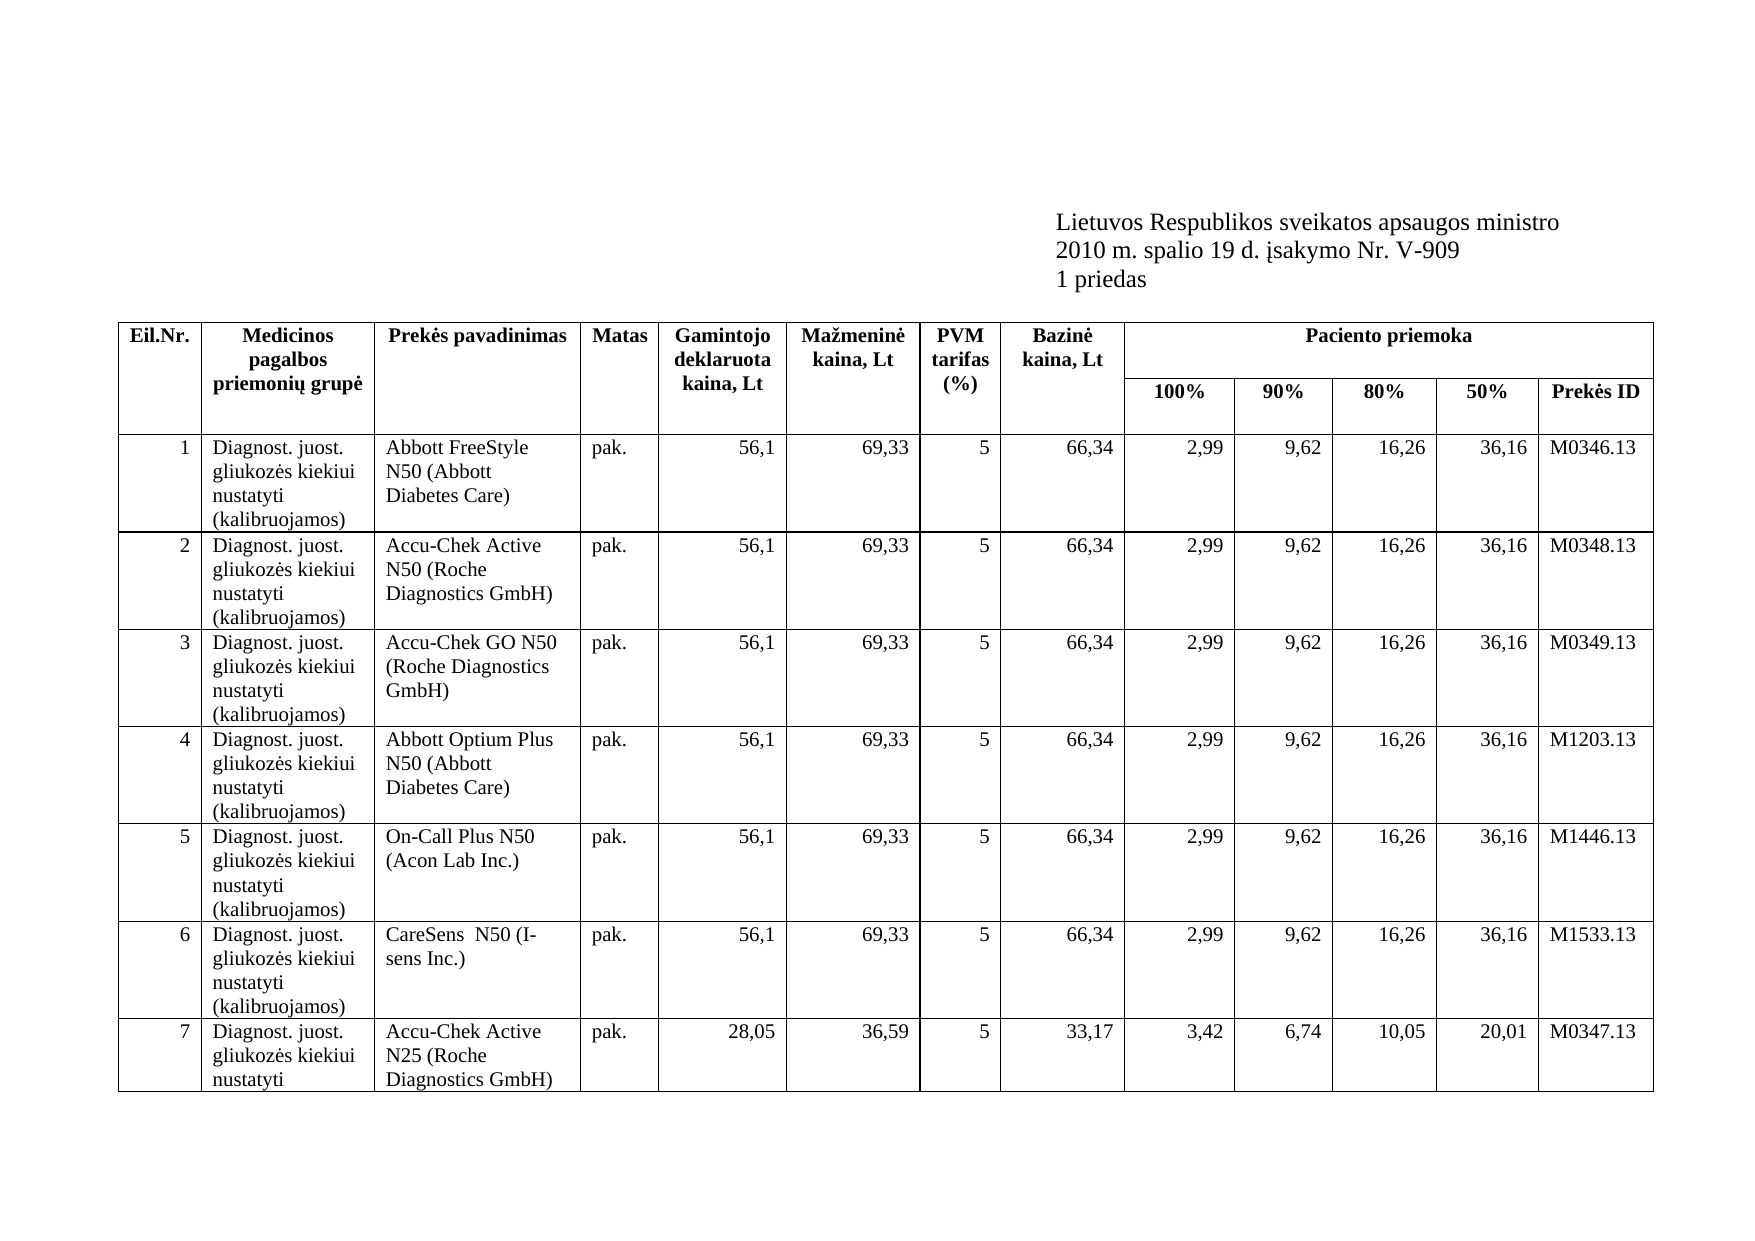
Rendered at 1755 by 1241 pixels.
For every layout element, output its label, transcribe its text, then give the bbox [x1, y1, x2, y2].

table_cell Diagnost. juost. gliukozės kiekiui nustatyti (kalibruojamos) [202, 922, 374, 1018]
table_cell 66,34 [1001, 435, 1124, 531]
table_cell 16,26 [1333, 533, 1436, 629]
table_cell 5 [921, 533, 1000, 629]
table_header Mažmeninė kaina, Lt [787, 323, 919, 434]
table_cell 6 [119, 922, 201, 1018]
table_cell Prekės ID [1539, 379, 1653, 434]
table_cell 36,16 [1437, 727, 1538, 823]
table_cell 100% [1125, 379, 1234, 434]
table_cell 56,1 [659, 435, 786, 531]
table_cell 9,62 [1235, 435, 1332, 531]
table_cell 36,16 [1437, 630, 1538, 726]
table_cell 66,34 [1001, 922, 1124, 1018]
table_cell pak. [581, 533, 658, 629]
table_cell Diagnost. juost. gliukozės kiekiui nustatyti (kalibruojamos) [202, 435, 374, 531]
table_cell 36,16 [1437, 435, 1538, 531]
table_cell M1203.13 [1539, 727, 1653, 823]
table_cell 2,99 [1125, 630, 1234, 726]
table_cell 66,34 [1001, 824, 1124, 921]
table_cell 69,33 [787, 435, 919, 531]
table_cell 36,59 [787, 1019, 919, 1091]
table_cell 33,17 [1001, 1019, 1124, 1091]
table_cell 50% [1437, 379, 1538, 434]
table_cell 2,99 [1125, 727, 1234, 823]
table_cell 9,62 [1235, 824, 1332, 921]
table_header Paciento priemoka [1125, 323, 1653, 378]
table_cell 2,99 [1125, 824, 1234, 921]
table_cell 2 [119, 533, 201, 629]
table_cell 6,74 [1235, 1019, 1332, 1091]
text 1 priedas [1056, 264, 1636, 293]
table_cell pak. [581, 435, 658, 531]
table_cell Abbott FreeStyle N50 (Abbott Diabetes Care) [375, 435, 580, 531]
table_cell M0347.13 [1539, 1019, 1653, 1091]
table_cell 9,62 [1235, 727, 1332, 823]
table_cell M1446.13 [1539, 824, 1653, 921]
table_cell 90% [1235, 379, 1332, 434]
table_cell 16,26 [1333, 922, 1436, 1018]
table_cell Accu-Chek Active N25 (Roche Diagnostics GmbH) [375, 1019, 580, 1091]
table_cell 3,42 [1125, 1019, 1234, 1091]
table_header Matas [581, 323, 658, 434]
table_cell Diagnost. juost. gliukozės kiekiui nustatyti (kalibruojamos) [202, 727, 374, 823]
table_cell 5 [921, 824, 1000, 921]
table_cell pak. [581, 824, 658, 921]
table_cell 9,62 [1235, 922, 1332, 1018]
table_cell 5 [119, 824, 201, 921]
table_cell 36,16 [1437, 922, 1538, 1018]
table_cell 5 [921, 435, 1000, 531]
table_cell Diagnost. juost. gliukozės kiekiui nustatyti [202, 1019, 374, 1091]
table_cell Accu-Chek Active N50 (Roche Diagnostics GmbH) [375, 533, 580, 629]
table_cell Diagnost. juost. gliukozės kiekiui nustatyti (kalibruojamos) [202, 630, 374, 726]
table_cell 3 [119, 630, 201, 726]
table_cell Accu-Chek GO N50 (Roche Diagnostics GmbH) [375, 630, 580, 726]
table_header Eil.Nr. [119, 323, 201, 434]
table_cell 80% [1333, 379, 1436, 434]
table_cell 66,34 [1001, 630, 1124, 726]
table_cell 2,99 [1125, 435, 1234, 531]
table_cell 5 [921, 727, 1000, 823]
table_cell 69,33 [787, 630, 919, 726]
table_cell 56,1 [659, 922, 786, 1018]
table_header Bazinė kaina, Lt [1001, 323, 1124, 434]
table_cell 66,34 [1001, 533, 1124, 629]
table_cell 16,26 [1333, 824, 1436, 921]
table_cell 69,33 [787, 727, 919, 823]
table_cell Abbott Optium Plus N50 (Abbott Diabetes Care) [375, 727, 580, 823]
table_cell pak. [581, 630, 658, 726]
table_cell Diagnost. juost. gliukozės kiekiui nustatyti (kalibruojamos) [202, 533, 374, 629]
table_cell 1 [119, 435, 201, 531]
table_cell M1533.13 [1539, 922, 1653, 1018]
table_cell 16,26 [1333, 727, 1436, 823]
table_cell pak. [581, 727, 658, 823]
table_cell 9,62 [1235, 630, 1332, 726]
table_cell 66,34 [1001, 727, 1124, 823]
table_cell 56,1 [659, 533, 786, 629]
table_cell 2,99 [1125, 533, 1234, 629]
table_cell 56,1 [659, 630, 786, 726]
table_cell pak. [581, 1019, 658, 1091]
table_cell M0349.13 [1539, 630, 1653, 726]
table_header Medicinos pagalbos priemonių grupė [202, 323, 374, 434]
table_cell On-Call Plus N50 (Acon Lab Inc.) [375, 824, 580, 921]
table_header Prekės pavadinimas [375, 323, 580, 434]
table_cell 5 [921, 630, 1000, 726]
text Lietuvos Respublikos sveikatos apsaugos ministro [1056, 207, 1636, 235]
table_cell pak. [581, 922, 658, 1018]
table_cell 69,33 [787, 824, 919, 921]
table_cell 56,1 [659, 824, 786, 921]
table_header Gamintojo deklaruota kaina, Lt [659, 323, 786, 434]
table_cell M0348.13 [1539, 533, 1653, 629]
table_cell 9,62 [1235, 533, 1332, 629]
table_cell CareSens N50 (I-sens Inc.) [375, 922, 580, 1018]
table_cell 7 [119, 1019, 201, 1091]
table_cell 36,16 [1437, 824, 1538, 921]
table_cell 36,16 [1437, 533, 1538, 629]
table_cell 4 [119, 727, 201, 823]
table_cell 2,99 [1125, 922, 1234, 1018]
text 2010 m. spalio 19 d. įsakymo Nr. V-909 [1056, 235, 1636, 264]
table_cell M0346.13 [1539, 435, 1653, 531]
table_header PVM tarifas (%) [921, 323, 1000, 434]
table_cell 5 [921, 1019, 1000, 1091]
table_cell 16,26 [1333, 435, 1436, 531]
table_cell 69,33 [787, 922, 919, 1018]
table_cell 28,05 [659, 1019, 786, 1091]
table_cell 56,1 [659, 727, 786, 823]
table_cell Diagnost. juost. gliukozės kiekiui nustatyti (kalibruojamos) [202, 824, 374, 921]
table_cell 20,01 [1437, 1019, 1538, 1091]
table_cell 10,05 [1333, 1019, 1436, 1091]
table_cell 69,33 [787, 533, 919, 629]
table_cell 16,26 [1333, 630, 1436, 726]
table_cell 5 [921, 922, 1000, 1018]
